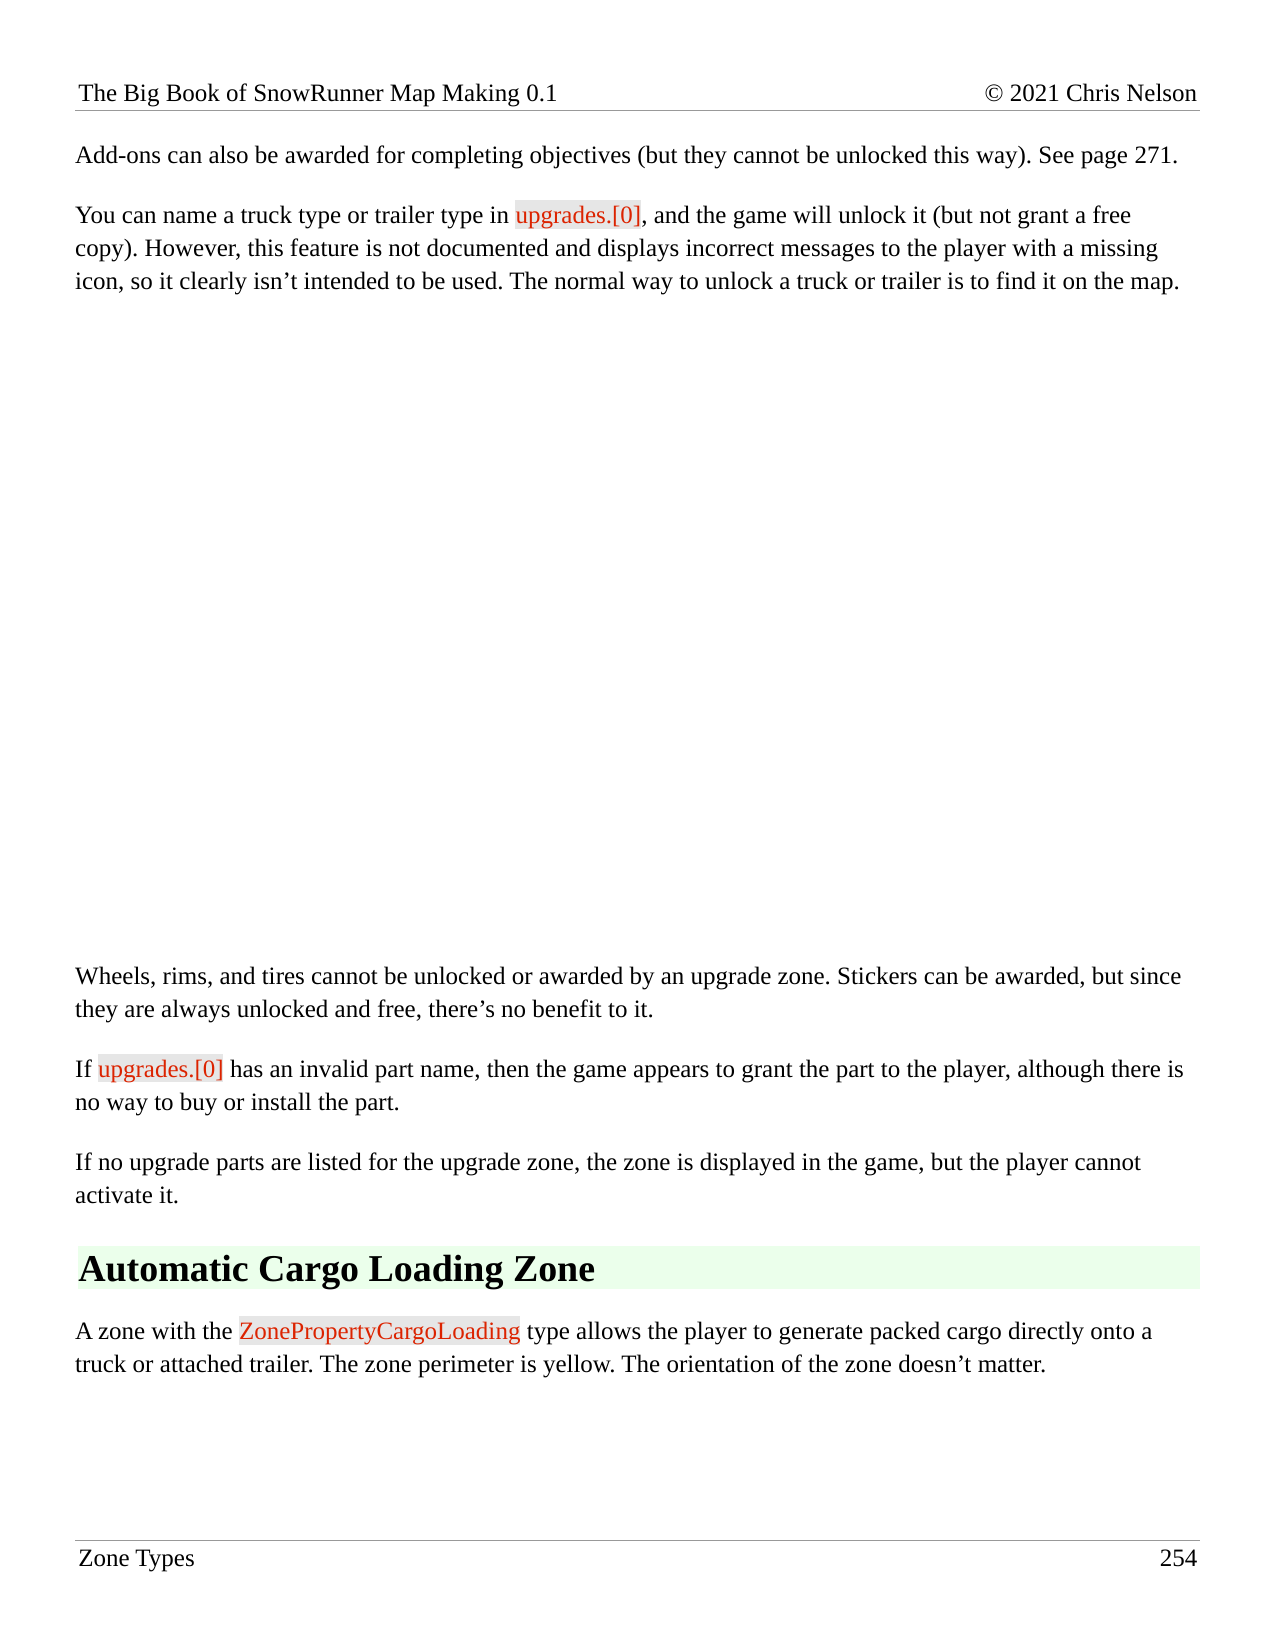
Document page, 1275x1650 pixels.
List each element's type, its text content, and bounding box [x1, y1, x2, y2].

text If upgrades.[0] has an invalid part name, then the game appears to grant the part to the player, although there is no way to buy or install the part. [75, 1054, 1200, 1116]
text A zone with the ZonePropertyCargoLoading type allows the player to generate packed cargo directly onto a truck or attached trailer. The zone perimeter is yellow. The orientation of the zone doesn’t matter. [75, 1316, 1200, 1378]
text Add-ons can also be awarded for completing objectives (but they cannot be unlocked this way). See page 271. [75, 140, 1200, 169]
text You can name a truck type or trailer type in upgrades.[0], and the game will unlock it (but not grant a free copy). However, this feature is not documented and displays incorrect messages to the player with a missing icon, so it clearly isn’t intended to be used. The normal way to unlock a truck or trailer is to find it on the map. [75, 200, 1200, 295]
text Wheels, rims, and tires cannot be unlocked or awarded by an upgrade zone. Stickers can be awarded, but since they are always unlocked and free, there’s no benefit to it. [75, 961, 1200, 1022]
subtitle Automatic Cargo Loading Zone [78, 1246, 1200, 1289]
text If no upgrade parts are listed for the upgrade zone, the zone is displayed in the game, but the player cannot activate it. [75, 1147, 1200, 1208]
